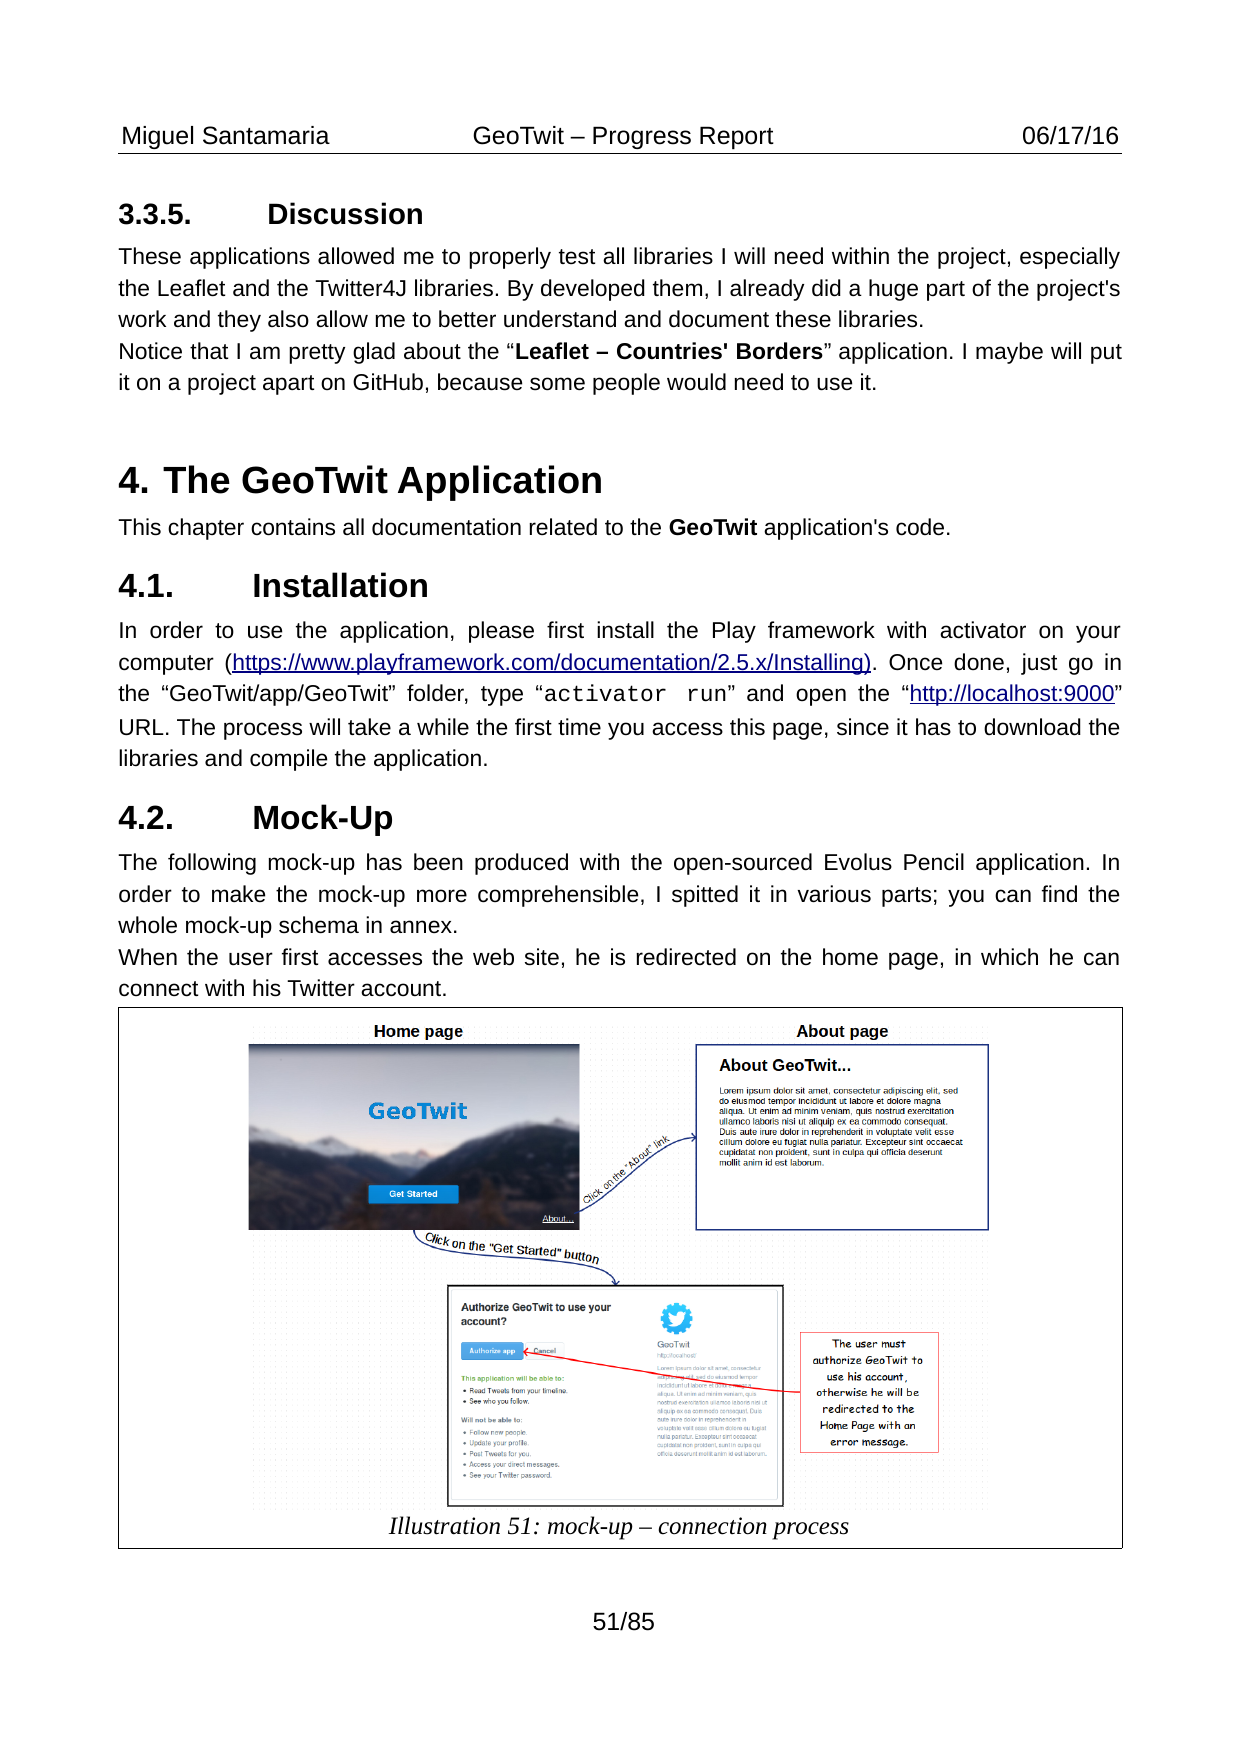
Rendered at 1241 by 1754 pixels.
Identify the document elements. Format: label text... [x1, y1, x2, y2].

text Notice that I am pretty glad about the “Leaflet – Countries' Borders” application. I maybe will put it on a project apart on GitHub, because some people would need to use it. [118, 338, 1122, 396]
text In order to use the application, please first install the Play framework with activator on your computer (https://www.playframework.com/documentation/2.5.x/Installing). Once done, just go in the “GeoTwit/app/GeoTwit” folder, type “activator run” and open the “http://localhost:9000” URL. The process will take a while the first time you access this page, since it has to download the libraries and compile the application. [118, 617, 1122, 772]
picture [248, 1022, 992, 1511]
text The following mock-up has been produced with the open-sourced Evolus Pencil application. In order to make the mock-up more comprehensible, I spitted it in various parts; you can find the whole mock-up schema in annex. [118, 849, 1122, 938]
subtitle Mock-Up [118, 798, 1122, 836]
subtitle The GeoTwit Application [118, 457, 1122, 501]
text Illustration 51: mock-up – connection process [121, 1508, 1119, 1540]
text This chapter contains all documentation related to the GeoTwit application's code. [118, 514, 1122, 540]
text These applications allowed me to properly test all libraries I will need within the project, especially the Leaflet and the Twitter4J libraries. By developed them, I already did a huge part of the project's work and they also allow me to better understand and document these libraries. [118, 243, 1122, 333]
subtitle Installation [118, 566, 1122, 605]
subtitle Discussion [118, 197, 1122, 231]
text When the user first accesses the web site, he is redirected on the home page, in which he can connect with his Twitter account. [118, 944, 1122, 1002]
